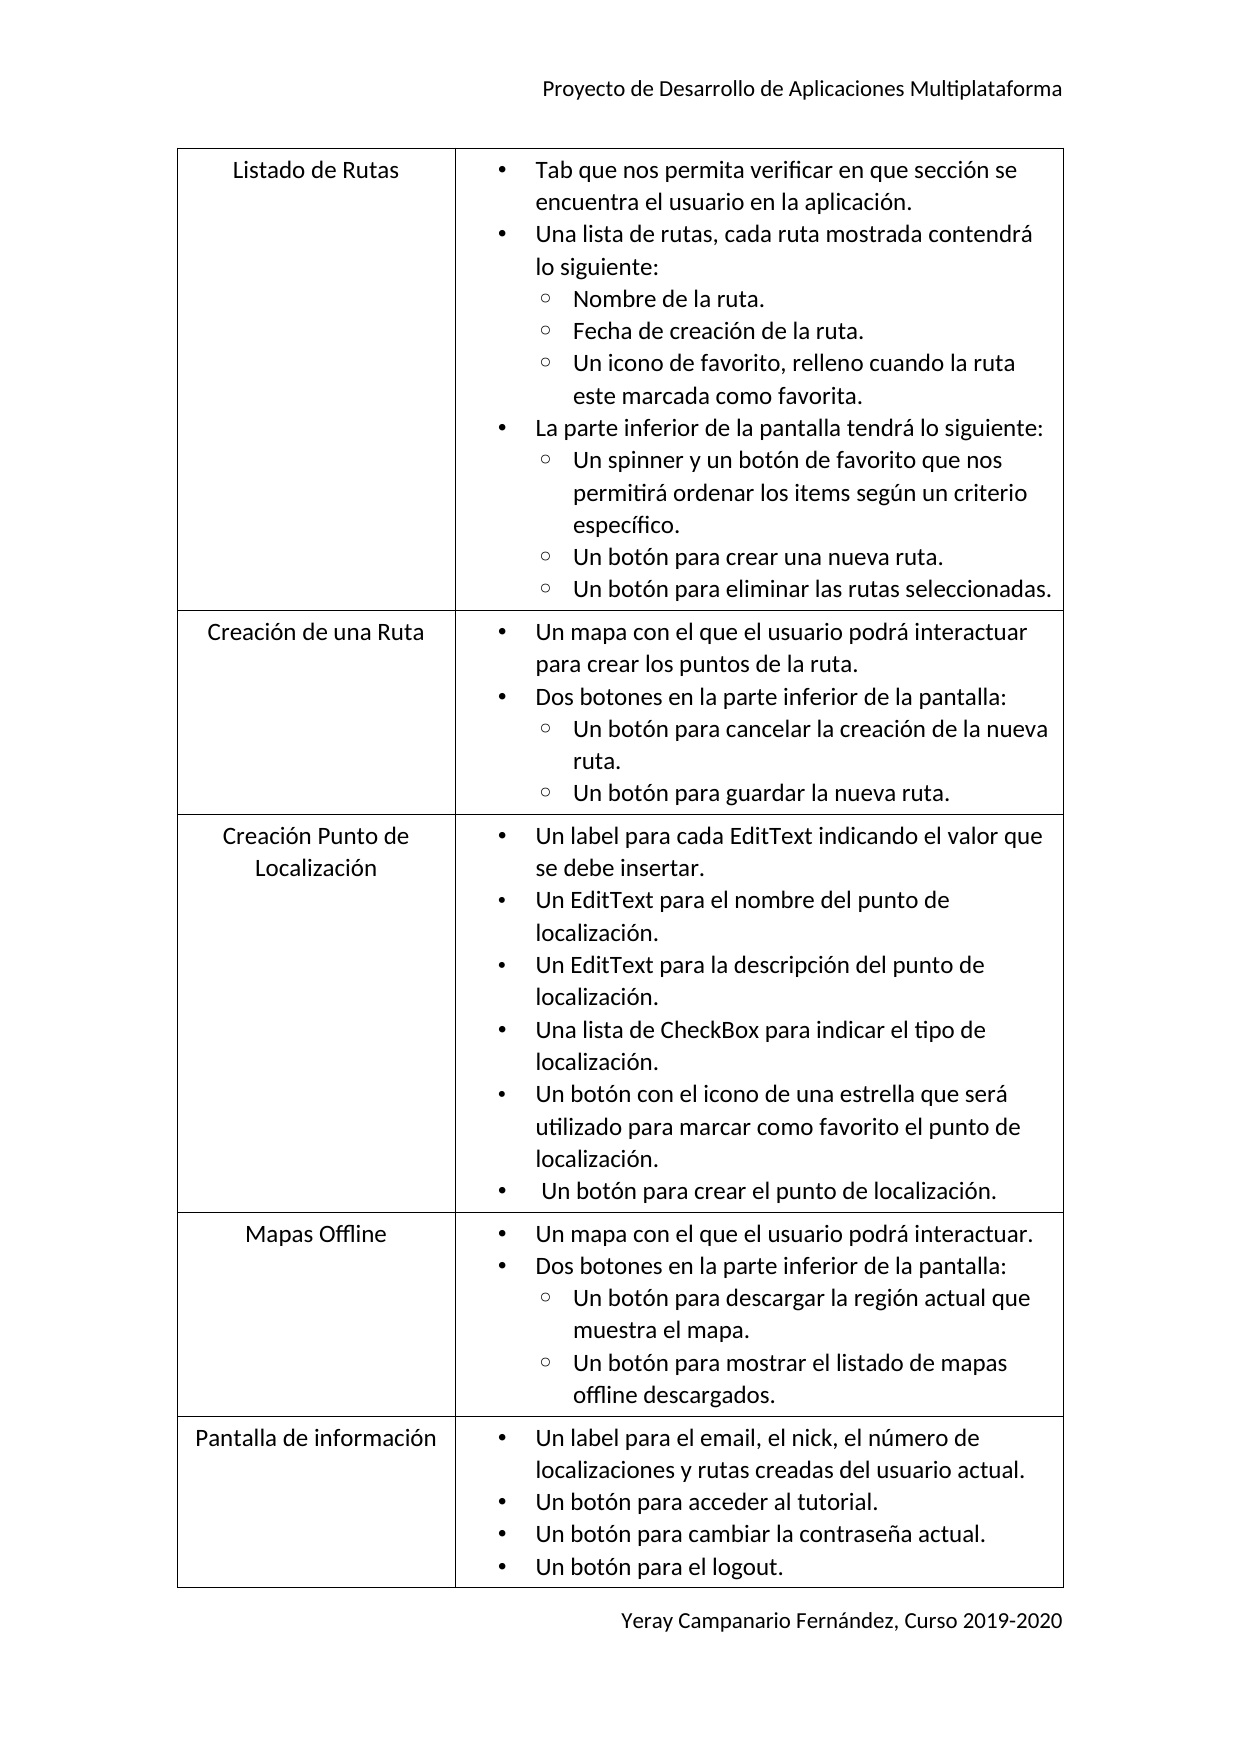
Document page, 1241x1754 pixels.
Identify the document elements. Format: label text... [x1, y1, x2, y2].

table_cell Pantalla de información [178, 1417, 455, 1587]
table_cell Listado de Rutas [178, 149, 455, 610]
table_cell Un mapa con el que el usuario podrá interactuar para crear los puntos de la ruta. Dos botones en la parte inferior de la pantalla: Un botón para cancelar la creación de la nueva ruta. Un botón para guardar la nueva ruta. [456, 611, 1063, 814]
table_cell Un label para el email, el nick, el número de localizaciones y rutas creadas del usuario actual. Un botón para acceder al tutorial. Un botón para cambiar la contraseña actual. Un botón para el logout. [456, 1417, 1063, 1587]
table_cell Un label para cada EditText indicando el valor que se debe insertar. Un EditText para el nombre del punto de localización. Un EditText para la descripción del punto de localización. Una lista de CheckBox para indicar el tipo de localización. Un botón con el icono de una estrella que será utilizado para marcar como favorito el punto de localización. Un botón para crear el punto de localización. [456, 815, 1063, 1212]
table_cell Creación de una Ruta [178, 611, 455, 814]
table_cell Tab que nos permita verificar en que sección se encuentra el usuario en la aplicación. Una lista de rutas, cada ruta mostrada contendrá lo siguiente: Nombre de la ruta. Fecha de creación de la ruta. Un icono de favorito, relleno cuando la ruta este marcada como favorita. La parte inferior de la pantalla tendrá lo siguiente: Un spinner y un botón de favorito que nos permitirá ordenar los items según un criterio específico. Un botón para crear una nueva ruta. Un botón para eliminar las rutas seleccionadas. [456, 149, 1063, 610]
table_cell Un mapa con el que el usuario podrá interactuar. Dos botones en la parte inferior de la pantalla: Un botón para descargar la región actual que muestra el mapa. Un botón para mostrar el listado de mapas offline descargados. [456, 1213, 1063, 1416]
table_cell Mapas Offline [178, 1213, 455, 1416]
table_cell Creación Punto de Localización [178, 815, 455, 1212]
